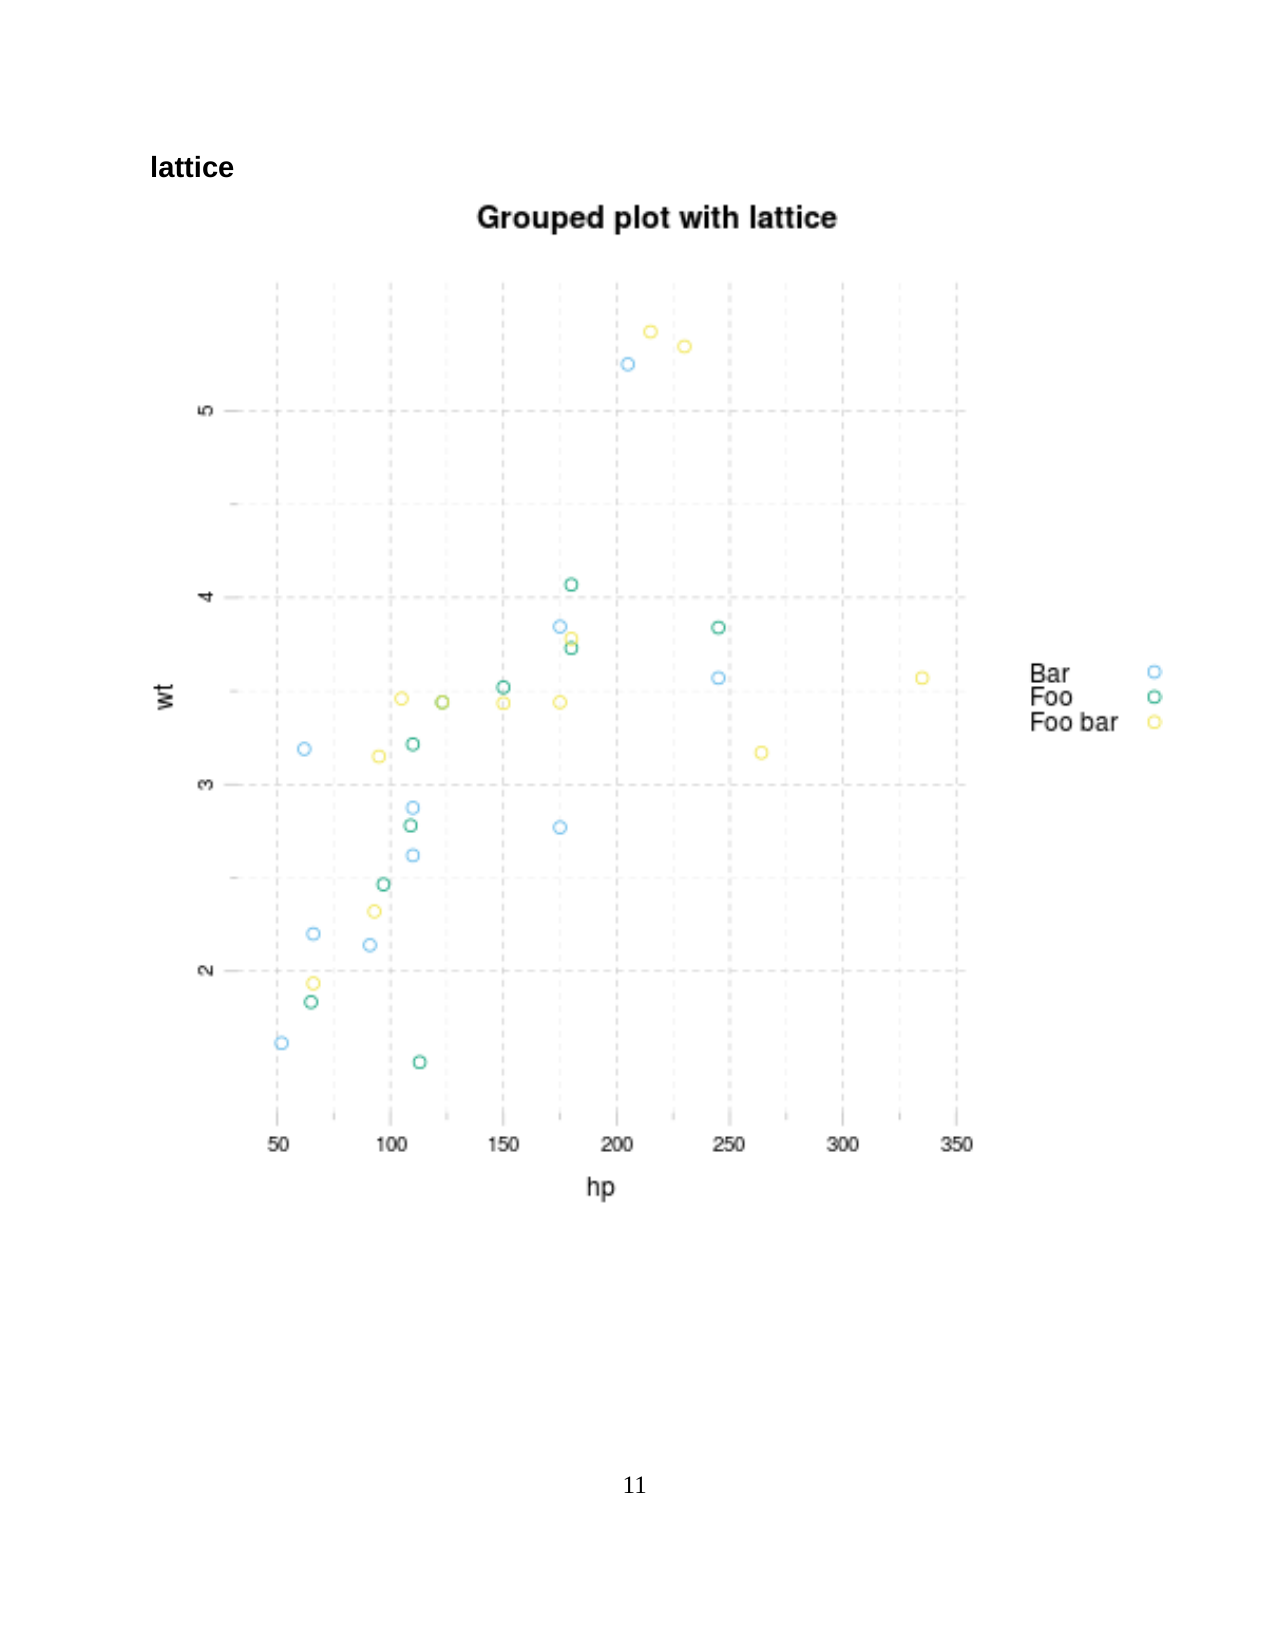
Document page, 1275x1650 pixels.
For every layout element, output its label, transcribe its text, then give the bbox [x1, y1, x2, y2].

subtitle lattice [150, 150, 1125, 183]
picture [150, 196, 1163, 1209]
